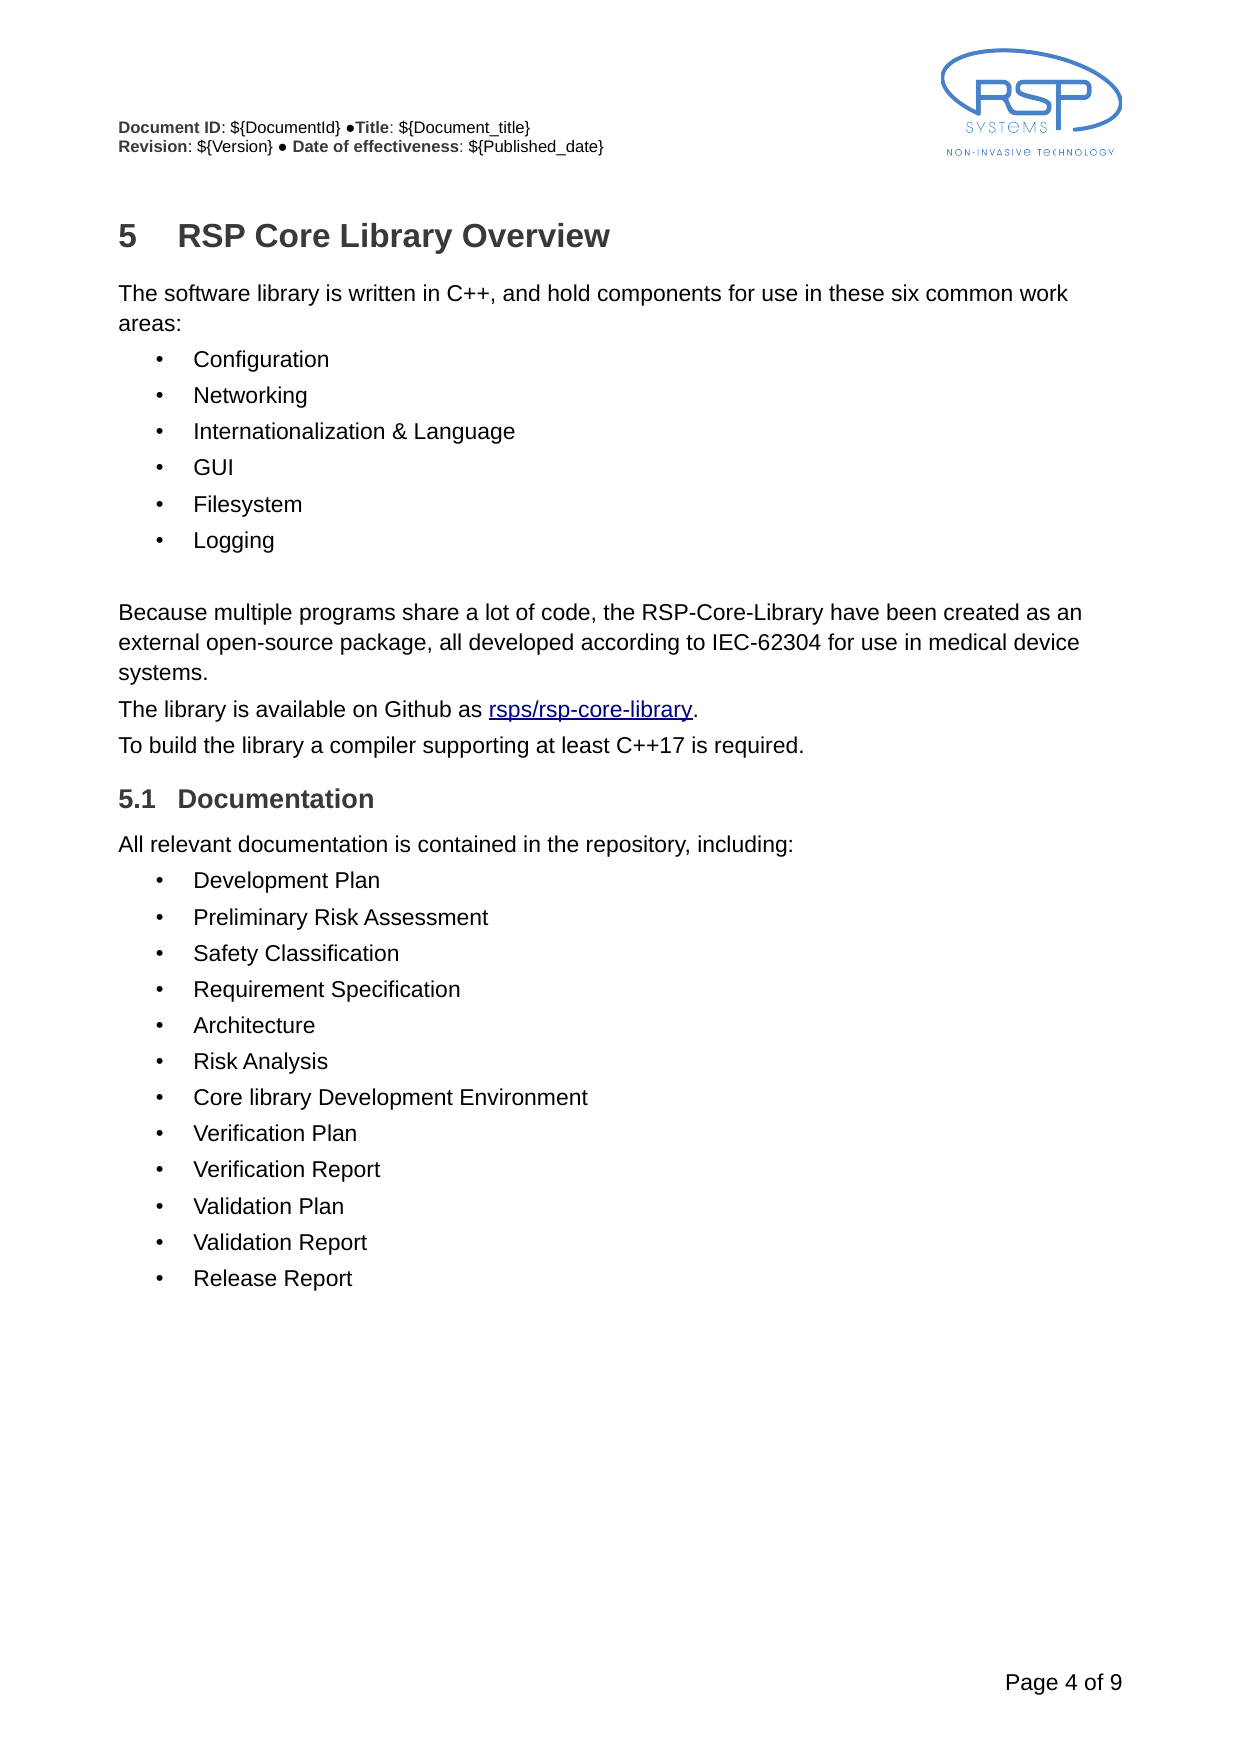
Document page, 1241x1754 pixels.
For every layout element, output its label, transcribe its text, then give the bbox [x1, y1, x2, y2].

text To build the library a compiler supporting at least C++17 is required. [118, 732, 1122, 758]
list Safety Classification [156, 939, 1122, 966]
list Verification Report [156, 1156, 1122, 1183]
list Preliminary Risk Assessment [156, 903, 1122, 930]
list Verification Plan [156, 1120, 1122, 1147]
list Internationalization & Language [156, 418, 1122, 444]
list Release Report [156, 1265, 1122, 1291]
subtitle Documentation [118, 783, 1122, 814]
list GUI [156, 454, 1122, 481]
list Architecture [156, 1012, 1122, 1038]
list Networking [156, 382, 1122, 408]
list Requirement Specification [156, 976, 1122, 1002]
list Validation Plan [156, 1193, 1122, 1219]
list Configuration [156, 346, 1122, 372]
text Because multiple programs share a lot of code, the RSP-Core-Library have been created as an external open-source package, all developed according to IEC-62304 for use in medical device systems. [118, 599, 1122, 686]
subtitle RSP Core Library Overview [118, 216, 1122, 254]
list Risk Analysis [156, 1048, 1122, 1074]
picture [941, 48, 1123, 156]
list Filesystem [156, 491, 1122, 517]
text The library is available on Github as rsps/rsp-core-library. [118, 696, 1122, 722]
text All relevant documentation is contained in the repository, including: [118, 831, 1122, 857]
text The software library is written in C++, and hold components for use in these six common work areas: [118, 279, 1122, 336]
list Logging [156, 527, 1122, 553]
list Core library Development Environment [156, 1084, 1122, 1111]
list Validation Report [156, 1229, 1122, 1255]
list Development Plan [156, 867, 1122, 894]
